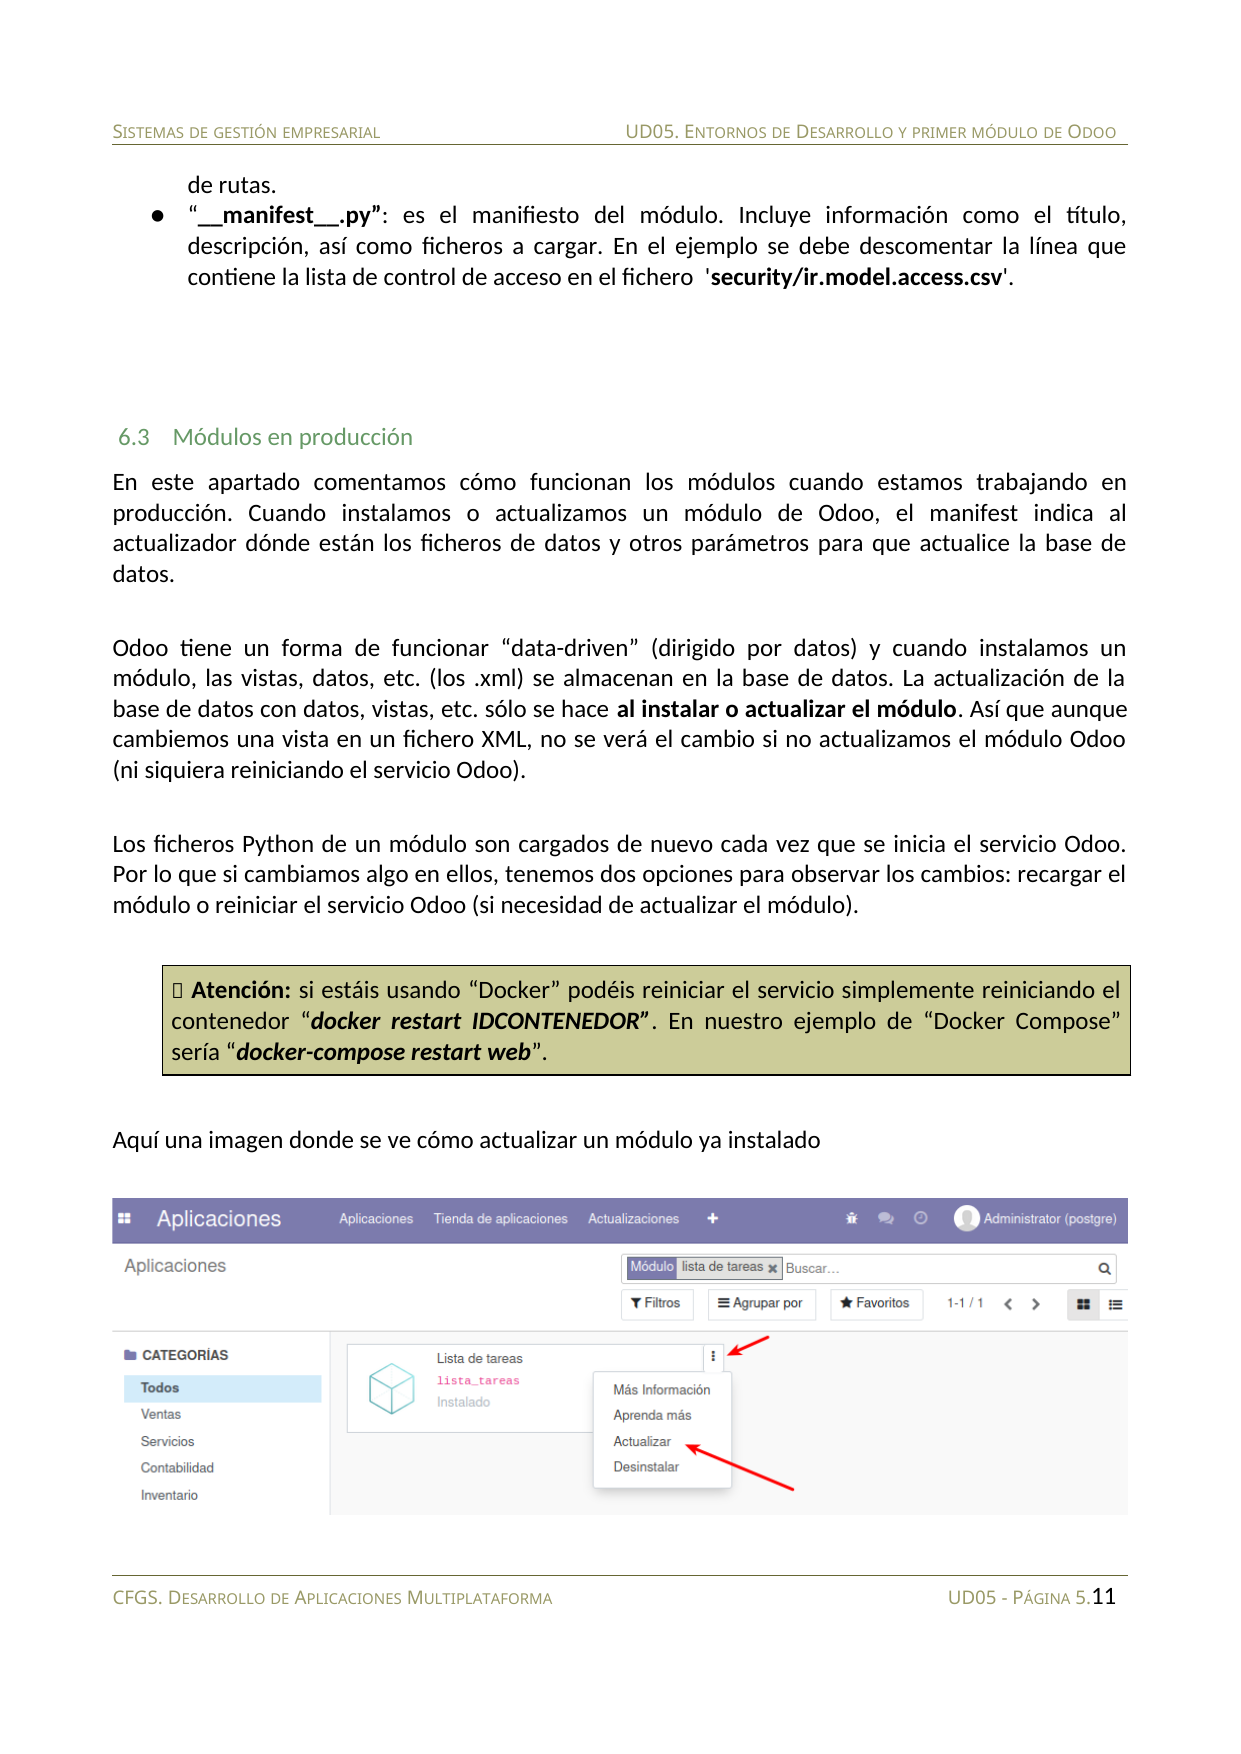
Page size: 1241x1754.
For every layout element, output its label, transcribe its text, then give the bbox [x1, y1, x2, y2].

text ❕ Atención: si estáis usando “Docker” podéis reiniciar el servicio simplemente reiniciando el contenedor “docker restart IDCONTENEDOR”. En nuestro ejemplo de “Docker Compose” sería “docker-compose restart web”. [163, 966, 1130, 1074]
list “__manifest__.py”: es el manifiesto del módulo. Incluye información como el título, descripción, así como ficheros a cargar. En el ejemplo se debe descomentar la línea que contiene la lista de control de acceso en el fichero 'security/ir.model.access.csv'. [150, 199, 1128, 291]
text Odoo tiene un forma de funcionar “data-driven” (dirigido por datos) y cuando instalamos un módulo, las vistas, datos, etc. (los .xml) se almacenan en la base de datos. La actualización de la base de datos con datos, vistas, etc. sólo se hace al instalar o actualizar el módulo. Así que aunque cambiemos una vista en un fichero XML, no se verá el cambio si no actualizamos el módulo Odoo (ni siquiera reiniciando el servicio Odoo). [112, 632, 1128, 784]
subtitle Módulos en producción [112, 421, 1128, 451]
list de rutas. [150, 169, 1128, 199]
text Los ficheros Python de un módulo son cargados de nuevo cada vez que se inicia el servicio Odoo. Por lo que si cambiamos algo en ellos, tenemos dos opciones para observar los cambios: recargar el módulo o reiniciar el servicio Odoo (si necesidad de actualizar el módulo). [112, 828, 1128, 919]
text En este apartado comentamos cómo funcionan los módulos cuando estamos trabajando en producción. Cuando instalamos o actualizamos un módulo de Odoo, el manifest indica al actualizador dónde están los ficheros de datos y otros parámetros para que actualice la base de datos. [112, 466, 1128, 588]
picture [112, 1198, 1128, 1515]
text Aquí una imagen donde se ve cómo actualizar un módulo ya instalado [112, 1124, 1128, 1155]
